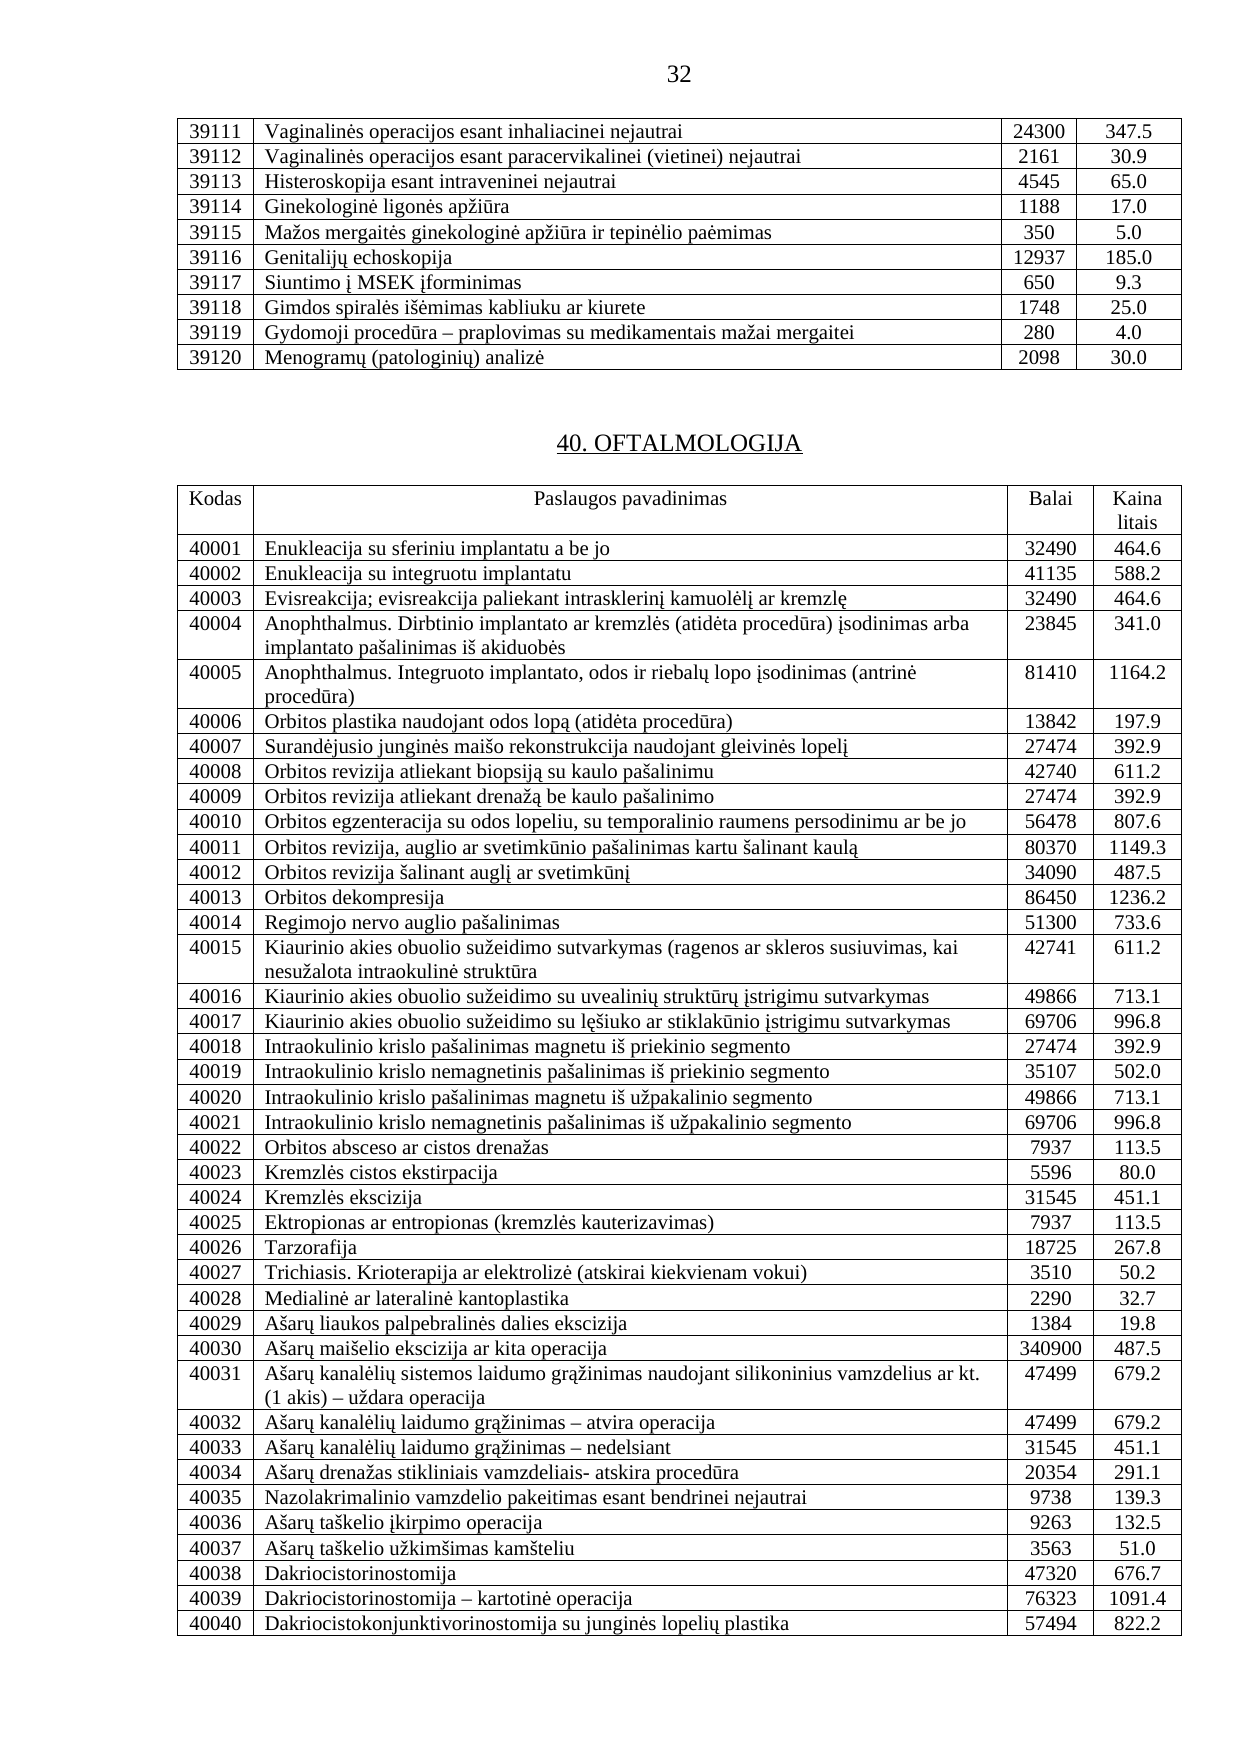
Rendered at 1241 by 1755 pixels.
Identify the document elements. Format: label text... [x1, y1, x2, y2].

table_cell 49866 [1008, 984, 1093, 1008]
table_cell Medialinė ar lateralinė kantoplastika [254, 1285, 1007, 1309]
table_cell 733.6 [1094, 910, 1181, 934]
table_cell 113.5 [1094, 1210, 1181, 1234]
text 40. OFTALMOLOGIJA [177, 428, 1181, 456]
table_cell 40002 [178, 561, 253, 584]
table_cell 611.2 [1094, 759, 1181, 783]
table_cell Anophthalmus. Dirbtinio implantato ar kremzlės (atidėta procedūra) įsodinimas arba implantato pašalinimas iš akiduobės [254, 611, 1007, 659]
table_cell 2161 [1002, 144, 1076, 168]
table_cell 487.5 [1094, 1336, 1181, 1360]
table_cell 50.2 [1094, 1260, 1181, 1284]
table_cell Orbitos revizija šalinant auglį ar svetimkūnį [254, 860, 1007, 884]
table_cell 1091.4 [1094, 1586, 1181, 1610]
table_cell 464.6 [1094, 586, 1181, 610]
table_cell 588.2 [1094, 561, 1181, 584]
table_cell 1748 [1002, 295, 1076, 319]
table_cell Gimdos spiralės išėmimas kabliuku ar kiurete [254, 295, 1001, 319]
table_cell Orbitos revizija atliekant biopsiją su kaulo pašalinimu [254, 759, 1007, 783]
table_cell Gydomoji procedūra – praplovimas su medikamentais mažai mergaitei [254, 320, 1001, 344]
table_cell 40009 [178, 784, 253, 808]
table_cell Ginekologinė ligonės apžiūra [254, 195, 1001, 218]
table_cell 40014 [178, 910, 253, 934]
table_cell 40032 [178, 1410, 253, 1434]
table_cell Tarzorafija [254, 1235, 1007, 1259]
table_cell 25.0 [1077, 295, 1181, 319]
table_cell 69706 [1008, 1009, 1093, 1033]
table_cell Ašarų kanalėlių laidumo grąžinimas – atvira operacija [254, 1410, 1007, 1434]
table_cell 40019 [178, 1060, 253, 1083]
table_cell 40027 [178, 1260, 253, 1284]
table_cell 1188 [1002, 195, 1076, 218]
table_cell 392.9 [1094, 734, 1181, 758]
table_cell 487.5 [1094, 860, 1181, 884]
table_cell 996.8 [1094, 1009, 1181, 1033]
table_cell 807.6 [1094, 810, 1181, 833]
table_cell 81410 [1008, 660, 1093, 708]
table_cell 39120 [178, 345, 253, 369]
table_cell 40029 [178, 1311, 253, 1334]
table_cell 17.0 [1077, 195, 1181, 218]
table_cell 1384 [1008, 1311, 1093, 1334]
table_cell 5.0 [1077, 220, 1181, 244]
table_cell Kremzlės ekscizija [254, 1185, 1007, 1209]
table_cell Anophthalmus. Integruoto implantato, odos ir riebalų lopo įsodinimas (antrinė procedūra) [254, 660, 1007, 708]
table_cell Orbitos plastika naudojant odos lopą (atidėta procedūra) [254, 709, 1007, 733]
table_cell 34090 [1008, 860, 1093, 884]
table_cell 2290 [1008, 1285, 1093, 1309]
table_cell 40006 [178, 709, 253, 733]
table_cell Kiaurinio akies obuolio sužeidimo su uvealinių struktūrų įstrigimu sutvarkymas [254, 984, 1007, 1008]
table_cell 27474 [1008, 1034, 1093, 1058]
table_cell 40020 [178, 1085, 253, 1109]
table_cell Ašarų taškelio įkirpimo operacija [254, 1510, 1007, 1534]
table_cell Dakriocistorinostomija [254, 1561, 1007, 1584]
table_cell 35107 [1008, 1060, 1093, 1083]
table_cell 40026 [178, 1235, 253, 1259]
table_cell 1164.2 [1094, 660, 1181, 708]
table_cell 42740 [1008, 759, 1093, 783]
table_cell 132.5 [1094, 1510, 1181, 1534]
table_cell 30.0 [1077, 345, 1181, 369]
table_cell 39114 [178, 195, 253, 218]
table_cell Enukleacija su integruotu implantatu [254, 561, 1007, 584]
table_cell Orbitos absceso ar cistos drenažas [254, 1135, 1007, 1159]
table_cell 611.2 [1094, 935, 1181, 983]
table_cell 3510 [1008, 1260, 1093, 1284]
table_cell 13842 [1008, 709, 1093, 733]
table_cell 2098 [1002, 345, 1076, 369]
table_cell 19.8 [1094, 1311, 1181, 1334]
table_cell 713.1 [1094, 1085, 1181, 1109]
table_cell 464.6 [1094, 535, 1181, 559]
table_cell 40035 [178, 1485, 253, 1509]
table_cell Genitalijų echoskopija [254, 245, 1001, 269]
table_cell 291.1 [1094, 1460, 1181, 1484]
table_cell 7937 [1008, 1135, 1093, 1159]
table_cell 27474 [1008, 784, 1093, 808]
table_cell Histeroskopija esant intraveninei nejautrai [254, 169, 1001, 193]
table_cell 9.3 [1077, 270, 1181, 294]
table_cell Vaginalinės operacijos esant paracervikalinei (vietinei) nejautrai [254, 144, 1001, 168]
table_cell 39111 [178, 119, 253, 143]
table_cell 679.2 [1094, 1410, 1181, 1434]
table_cell 39113 [178, 169, 253, 193]
table_cell 40038 [178, 1561, 253, 1584]
table_cell 80370 [1008, 835, 1093, 859]
table_cell Ektropionas ar entropionas (kremzlės kauterizavimas) [254, 1210, 1007, 1234]
table_cell 57494 [1008, 1611, 1093, 1635]
table_cell 40036 [178, 1510, 253, 1534]
table_cell Orbitos egzenteracija su odos lopeliu, su temporalinio raumens persodinimu ar be jo [254, 810, 1007, 833]
table_cell 51.0 [1094, 1535, 1181, 1559]
table_cell Dakriocistorinostomija – kartotinė operacija [254, 1586, 1007, 1610]
table_cell 1149.3 [1094, 835, 1181, 859]
table_cell Ašarų kanalėlių sistemos laidumo grąžinimas naudojant silikoninius vamzdelius ar kt. (1 akis) – uždara operacija [254, 1361, 1007, 1409]
table_cell Mažos mergaitės ginekologinė apžiūra ir tepinėlio paėmimas [254, 220, 1001, 244]
table_cell 31545 [1008, 1185, 1093, 1209]
table_cell 347.5 [1077, 119, 1181, 143]
table_cell 40021 [178, 1110, 253, 1134]
table_cell Orbitos revizija atliekant drenažą be kaulo pašalinimo [254, 784, 1007, 808]
table_cell 40001 [178, 535, 253, 559]
table_cell Ašarų maišelio ekscizija ar kita operacija [254, 1336, 1007, 1360]
table_cell Kiaurinio akies obuolio sužeidimo su lęšiuko ar stiklakūnio įstrigimu sutvarkymas [254, 1009, 1007, 1033]
table_cell 40030 [178, 1336, 253, 1360]
table_cell 39116 [178, 245, 253, 269]
table_cell Intraokulinio krislo pašalinimas magnetu iš priekinio segmento [254, 1034, 1007, 1058]
table_cell 40031 [178, 1361, 253, 1409]
table_cell 40039 [178, 1586, 253, 1610]
table_cell 80.0 [1094, 1160, 1181, 1184]
table_cell Ašarų kanalėlių laidumo grąžinimas – nedelsiant [254, 1435, 1007, 1459]
table_header Paslaugos pavadinimas [254, 486, 1007, 534]
table_header Kodas [178, 486, 253, 534]
table_cell 4545 [1002, 169, 1076, 193]
table_cell 650 [1002, 270, 1076, 294]
table_cell 40033 [178, 1435, 253, 1459]
table_cell 40015 [178, 935, 253, 983]
table_cell 40007 [178, 734, 253, 758]
table_cell 69706 [1008, 1110, 1093, 1134]
table_cell Ašarų drenažas stikliniais vamzdeliais- atskira procedūra [254, 1460, 1007, 1484]
table_cell 40022 [178, 1135, 253, 1159]
table_cell 40004 [178, 611, 253, 659]
table_cell Regimojo nervo auglio pašalinimas [254, 910, 1007, 934]
table_cell 47499 [1008, 1410, 1093, 1434]
table_cell 27474 [1008, 734, 1093, 758]
table_cell 31545 [1008, 1435, 1093, 1459]
table_cell Surandėjusio junginės maišo rekonstrukcija naudojant gleivinės lopelį [254, 734, 1007, 758]
table_cell 40010 [178, 810, 253, 833]
table_cell 32490 [1008, 586, 1093, 610]
table_cell Trichiasis. Krioterapija ar elektrolizė (atskirai kiekvienam vokui) [254, 1260, 1007, 1284]
table_cell 996.8 [1094, 1110, 1181, 1134]
table_cell 40018 [178, 1034, 253, 1058]
table_cell 23845 [1008, 611, 1093, 659]
table_cell 451.1 [1094, 1185, 1181, 1209]
table_cell 267.8 [1094, 1235, 1181, 1259]
table_cell 9738 [1008, 1485, 1093, 1509]
table_cell 40005 [178, 660, 253, 708]
table_cell 40012 [178, 860, 253, 884]
table_cell Menogramų (patologinių) analizė [254, 345, 1001, 369]
table_cell 32.7 [1094, 1285, 1181, 1309]
table_cell 7937 [1008, 1210, 1093, 1234]
table_cell Enukleacija su sferiniu implantatu a be jo [254, 535, 1007, 559]
table_cell 5596 [1008, 1160, 1093, 1184]
table_cell Ašarų taškelio užkimšimas kamšteliu [254, 1535, 1007, 1559]
table_cell 47499 [1008, 1361, 1093, 1409]
table_cell 39115 [178, 220, 253, 244]
table_cell 40008 [178, 759, 253, 783]
table_cell 185.0 [1077, 245, 1181, 269]
table_cell 86450 [1008, 885, 1093, 909]
table_cell 42741 [1008, 935, 1093, 983]
table_cell 40028 [178, 1285, 253, 1309]
table_cell 40037 [178, 1535, 253, 1559]
table_cell Vaginalinės operacijos esant inhaliacinei nejautrai [254, 119, 1001, 143]
table_cell 679.2 [1094, 1361, 1181, 1409]
table_cell 139.3 [1094, 1485, 1181, 1509]
table_cell 392.9 [1094, 1034, 1181, 1058]
table_cell 40025 [178, 1210, 253, 1234]
table_cell Siuntimo į MSEK įforminimas [254, 270, 1001, 294]
table_cell 451.1 [1094, 1435, 1181, 1459]
table_cell 56478 [1008, 810, 1093, 833]
table_cell Dakriocistokonjunktivorinostomija su junginės lopelių plastika [254, 1611, 1007, 1635]
table_cell 392.9 [1094, 784, 1181, 808]
table_cell 12937 [1002, 245, 1076, 269]
table_cell 197.9 [1094, 709, 1181, 733]
table_cell 4.0 [1077, 320, 1181, 344]
table_cell Orbitos revizija, auglio ar svetimkūnio pašalinimas kartu šalinant kaulą [254, 835, 1007, 859]
table_cell 40011 [178, 835, 253, 859]
table_cell 40013 [178, 885, 253, 909]
table_cell 822.2 [1094, 1611, 1181, 1635]
table_cell 51300 [1008, 910, 1093, 934]
table_cell 39117 [178, 270, 253, 294]
table_cell 40017 [178, 1009, 253, 1033]
table_cell 676.7 [1094, 1561, 1181, 1584]
table_cell Kremzlės cistos ekstirpacija [254, 1160, 1007, 1184]
table_cell 40040 [178, 1611, 253, 1635]
table_cell Intraokulinio krislo pašalinimas magnetu iš užpakalinio segmento [254, 1085, 1007, 1109]
table_cell 40023 [178, 1160, 253, 1184]
table_cell 350 [1002, 220, 1076, 244]
table_cell 9263 [1008, 1510, 1093, 1534]
table_header Kaina litais [1094, 486, 1181, 534]
table_cell 24300 [1002, 119, 1076, 143]
table_cell Ašarų liaukos palpebralinės dalies ekscizija [254, 1311, 1007, 1334]
table_cell 3563 [1008, 1535, 1093, 1559]
table_cell 39119 [178, 320, 253, 344]
table_cell 20354 [1008, 1460, 1093, 1484]
table_cell 32490 [1008, 535, 1093, 559]
table_cell 502.0 [1094, 1060, 1181, 1083]
table_cell 65.0 [1077, 169, 1181, 193]
table_cell 40034 [178, 1460, 253, 1484]
table_cell 39112 [178, 144, 253, 168]
table_cell 40016 [178, 984, 253, 1008]
table_cell 1236.2 [1094, 885, 1181, 909]
table_cell 39118 [178, 295, 253, 319]
table_cell 713.1 [1094, 984, 1181, 1008]
table_cell 18725 [1008, 1235, 1093, 1259]
table_cell Intraokulinio krislo nemagnetinis pašalinimas iš užpakalinio segmento [254, 1110, 1007, 1134]
table_cell 340900 [1008, 1336, 1093, 1360]
table_header Balai [1008, 486, 1093, 534]
table_cell 49866 [1008, 1085, 1093, 1109]
table_cell Evisreakcija; evisreakcija paliekant intrasklerinį kamuolėlį ar kremzlę [254, 586, 1007, 610]
table_cell 30.9 [1077, 144, 1181, 168]
table_cell 41135 [1008, 561, 1093, 584]
table_cell 76323 [1008, 1586, 1093, 1610]
table_cell 40024 [178, 1185, 253, 1209]
table_cell Nazolakrimalinio vamzdelio pakeitimas esant bendrinei nejautrai [254, 1485, 1007, 1509]
table_cell 47320 [1008, 1561, 1093, 1584]
table_cell 113.5 [1094, 1135, 1181, 1159]
table_cell Kiaurinio akies obuolio sužeidimo sutvarkymas (ragenos ar skleros susiuvimas, kai nesužalota intraokulinė struktūra [254, 935, 1007, 983]
table_cell 280 [1002, 320, 1076, 344]
table_cell Orbitos dekompresija [254, 885, 1007, 909]
table_cell 40003 [178, 586, 253, 610]
table_cell 341.0 [1094, 611, 1181, 659]
table_cell Intraokulinio krislo nemagnetinis pašalinimas iš priekinio segmento [254, 1060, 1007, 1083]
